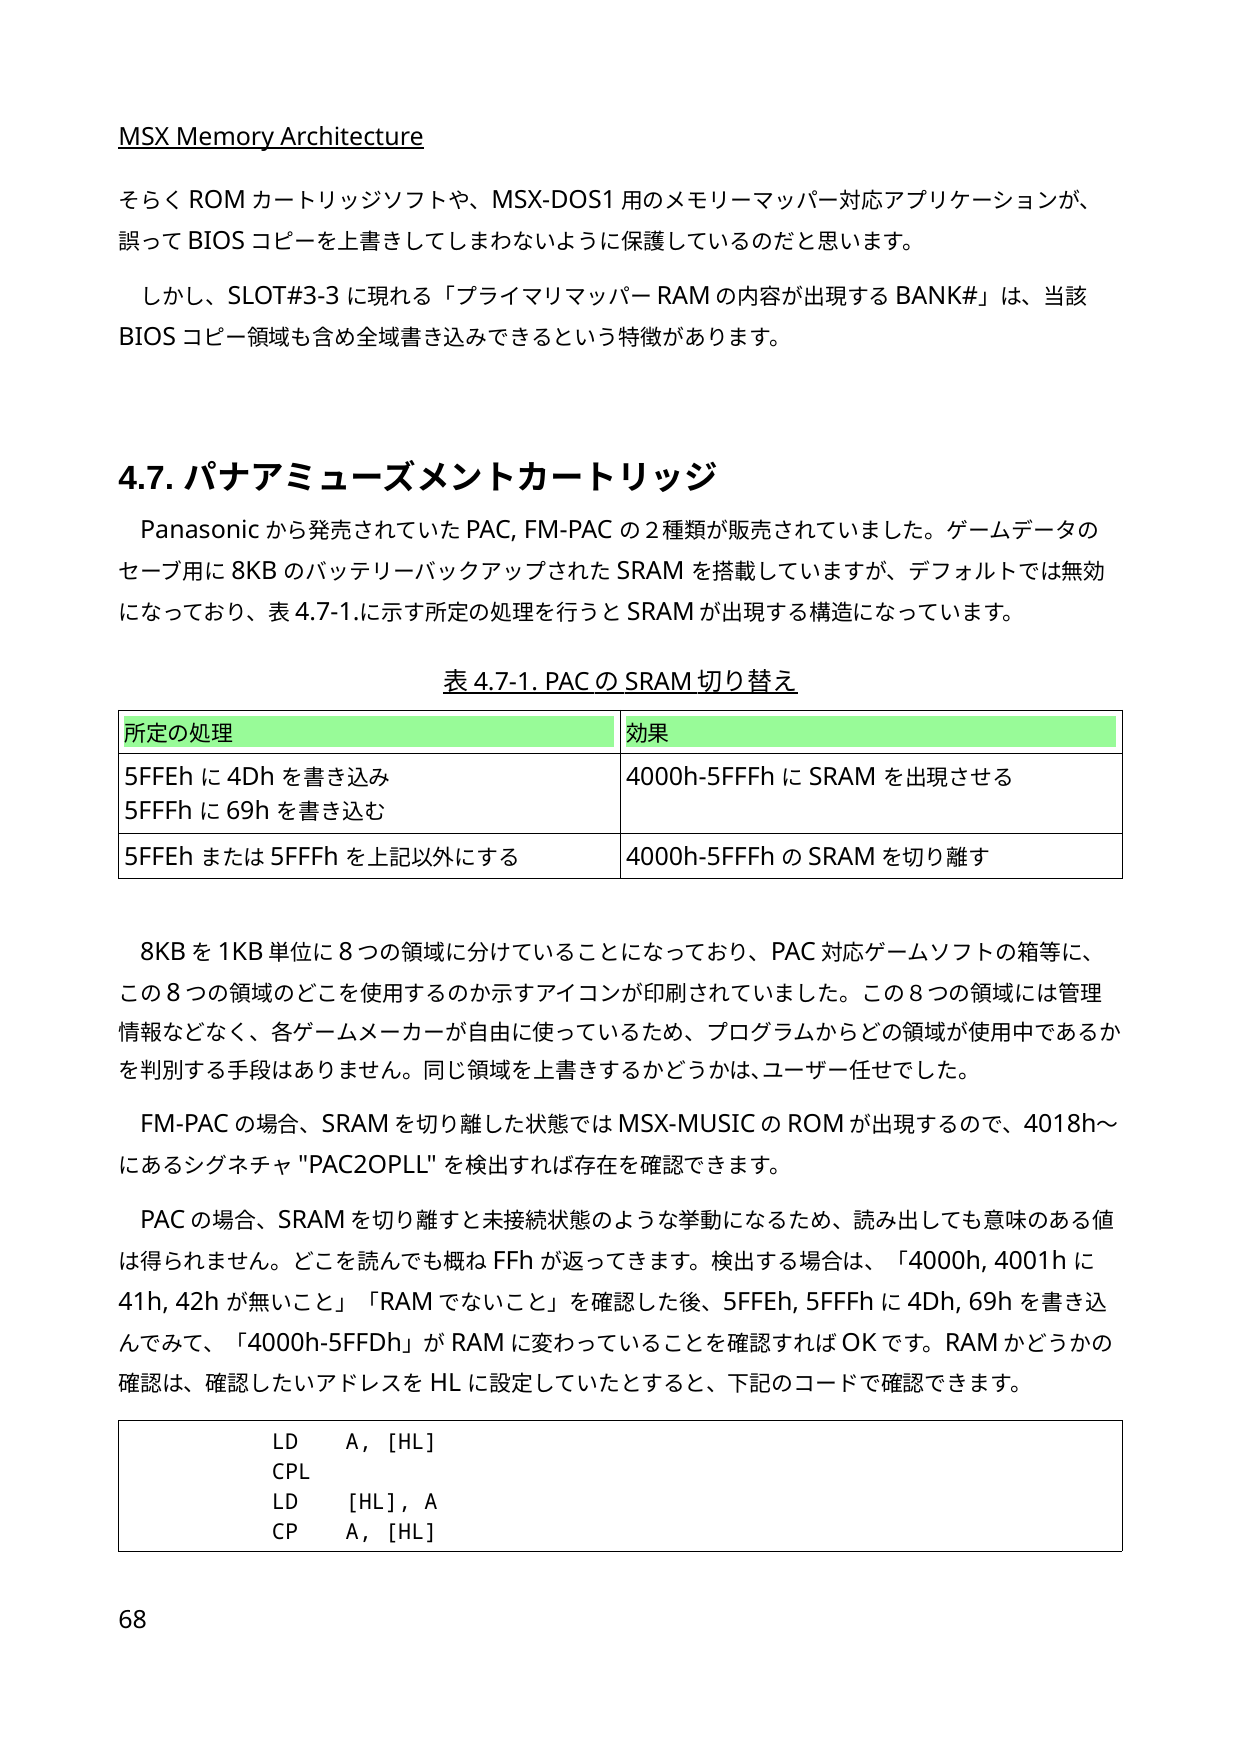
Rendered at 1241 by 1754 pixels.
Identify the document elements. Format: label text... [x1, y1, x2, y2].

table_cell 5FFEh または5FFFh を上記以外にする [119, 834, 620, 878]
text PACの場合、SRAMを切り離すと未接続状態のような挙動になるため、読み出しても意味のある値は得られません。どこを読んでも概ね FFh が返ってきます。検出する場合は、「4000h, 4001h に 41h, 42h が無いこと」「RAMでないこと」を確認した後、5FFEh, 5FFFh に 4Dh, 69h を書き込んでみて、「4000h-5FFDh」が RAMに変わっていることを確認すればOKです。RAMかどうかの確認は、確認したいアドレスを HL に設定していたとすると、下記のコードで確認できます。 [118, 1202, 1122, 1399]
table_cell 4000h-5FFFh のSRAMを切り離す [621, 834, 1122, 878]
table_header LD A, [HL] CPL LD [HL], A CP A, [HL] [119, 1421, 1122, 1551]
text FM-PACの場合、SRAMを切り離した状態ではMSX-MUSICのROMが出現するので、4018h～ にあるシグネチャ "PAC2OPLL" を検出すれば存在を確認できます。 [118, 1105, 1122, 1180]
subtitle 4.7. パナアミューズメントカートリッジ [118, 450, 1122, 499]
text 8KBを1KB単位に8つの領域に分けていることになっており、PAC対応ゲームソフトの箱等に、この8つの領域のどこを使用するのか示すアイコンが印刷されていました。この８つの領域には管理情報などなく、各ゲームメーカーが自由に使っているため、プログラムからどの領域が使用中であるかを判別する手段はありません。同じ領域を上書きするかどうかは､ユーザー任せでした。 [118, 934, 1122, 1084]
table_cell 5FFEh に 4Dh を書き込み 5FFFh に 69h を書き込む [119, 754, 620, 833]
table_cell 4000h-5FFFh に SRAM を出現させる [621, 754, 1122, 833]
table_header 所定の処理 [119, 711, 620, 753]
text しかし、SLOT#3-3 に現れる「プライマリマッパーRAMの内容が出現するBANK#」は、当該BIOSコピー領域も含め全域書き込みできるという特徴があります。 [118, 278, 1122, 353]
text Panasonicから発売されていたPAC, FM-PAC の２種類が販売されていました。ゲームデータのセーブ用に 8KB のバッテリーバックアップされた SRAM を搭載していますが、デフォルトでは無効になっており、表4.7-1.に示す所定の処理を行うと SRAMが出現する構造になっています。 [118, 511, 1122, 627]
table_header 効果 [621, 711, 1122, 753]
text そらくROMカートリッジソフトや、MSX-DOS1用のメモリーマッパー対応アプリケーションが、誤ってBIOSコピーを上書きしてしまわないように保護しているのだと思います。 [118, 182, 1122, 257]
text 表 4.7-1. PACのSRAM切り替え [118, 661, 1122, 697]
